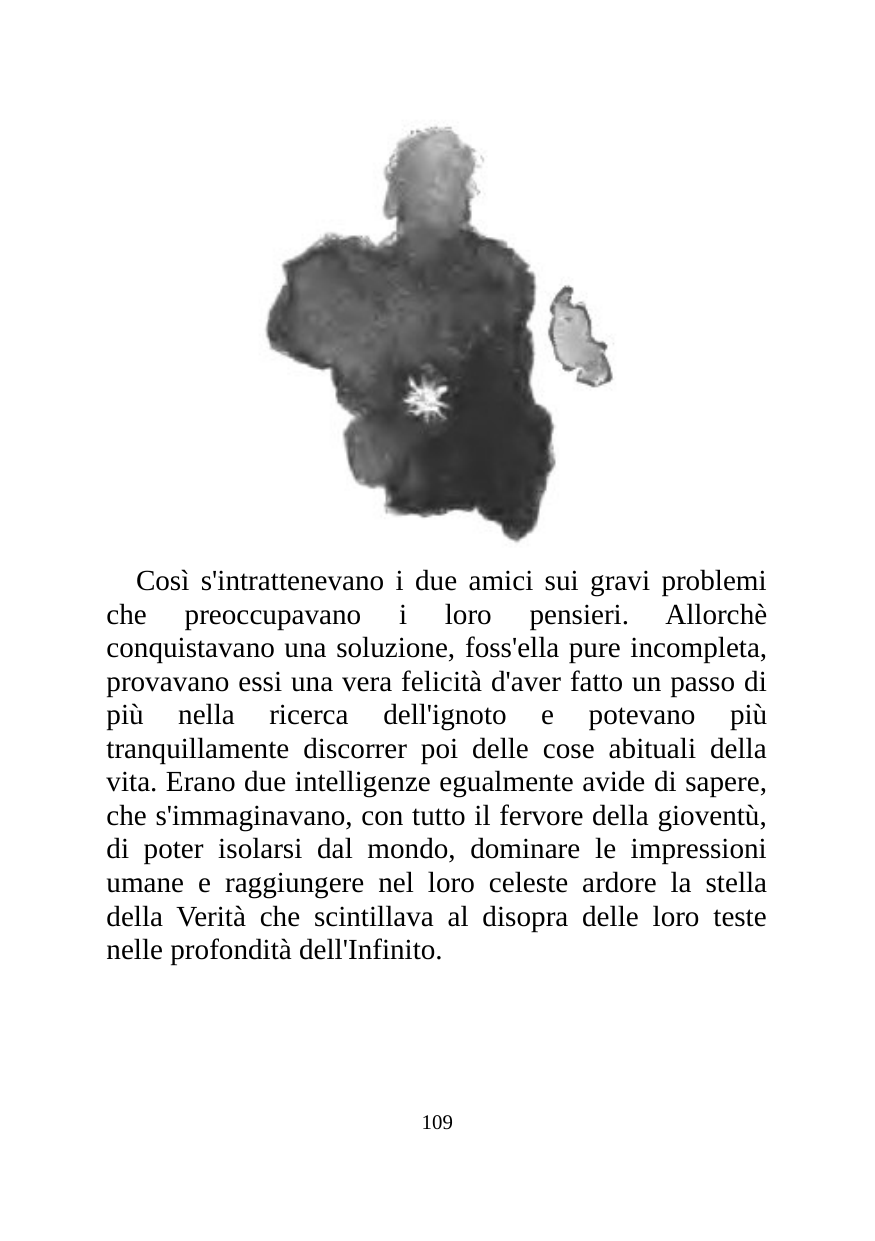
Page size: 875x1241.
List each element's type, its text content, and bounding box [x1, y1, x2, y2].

picture [245, 106, 629, 564]
text Così s'intrattenevano i due amici sui gravi problemi che preoccupavano i loro pensieri. Allorchè conquistavano una soluzione, foss'ella pure incompleta, provavano essi una vera felicità d'aver fatto un passo di più nella ricerca dell'ignoto e potevano più tranquillamente discorrer poi delle cose abituali della vita. Erano due intelligenze egualmente avide di sapere, che s'immaginavano, con tutto il fervore della gioventù, di poter isolarsi dal mondo, dominare le impressioni umane e raggiungere nel loro celeste ardore la stella della Verità che scintillava al disopra delle loro teste nelle profondità dell'Infinito. [106, 564, 768, 966]
